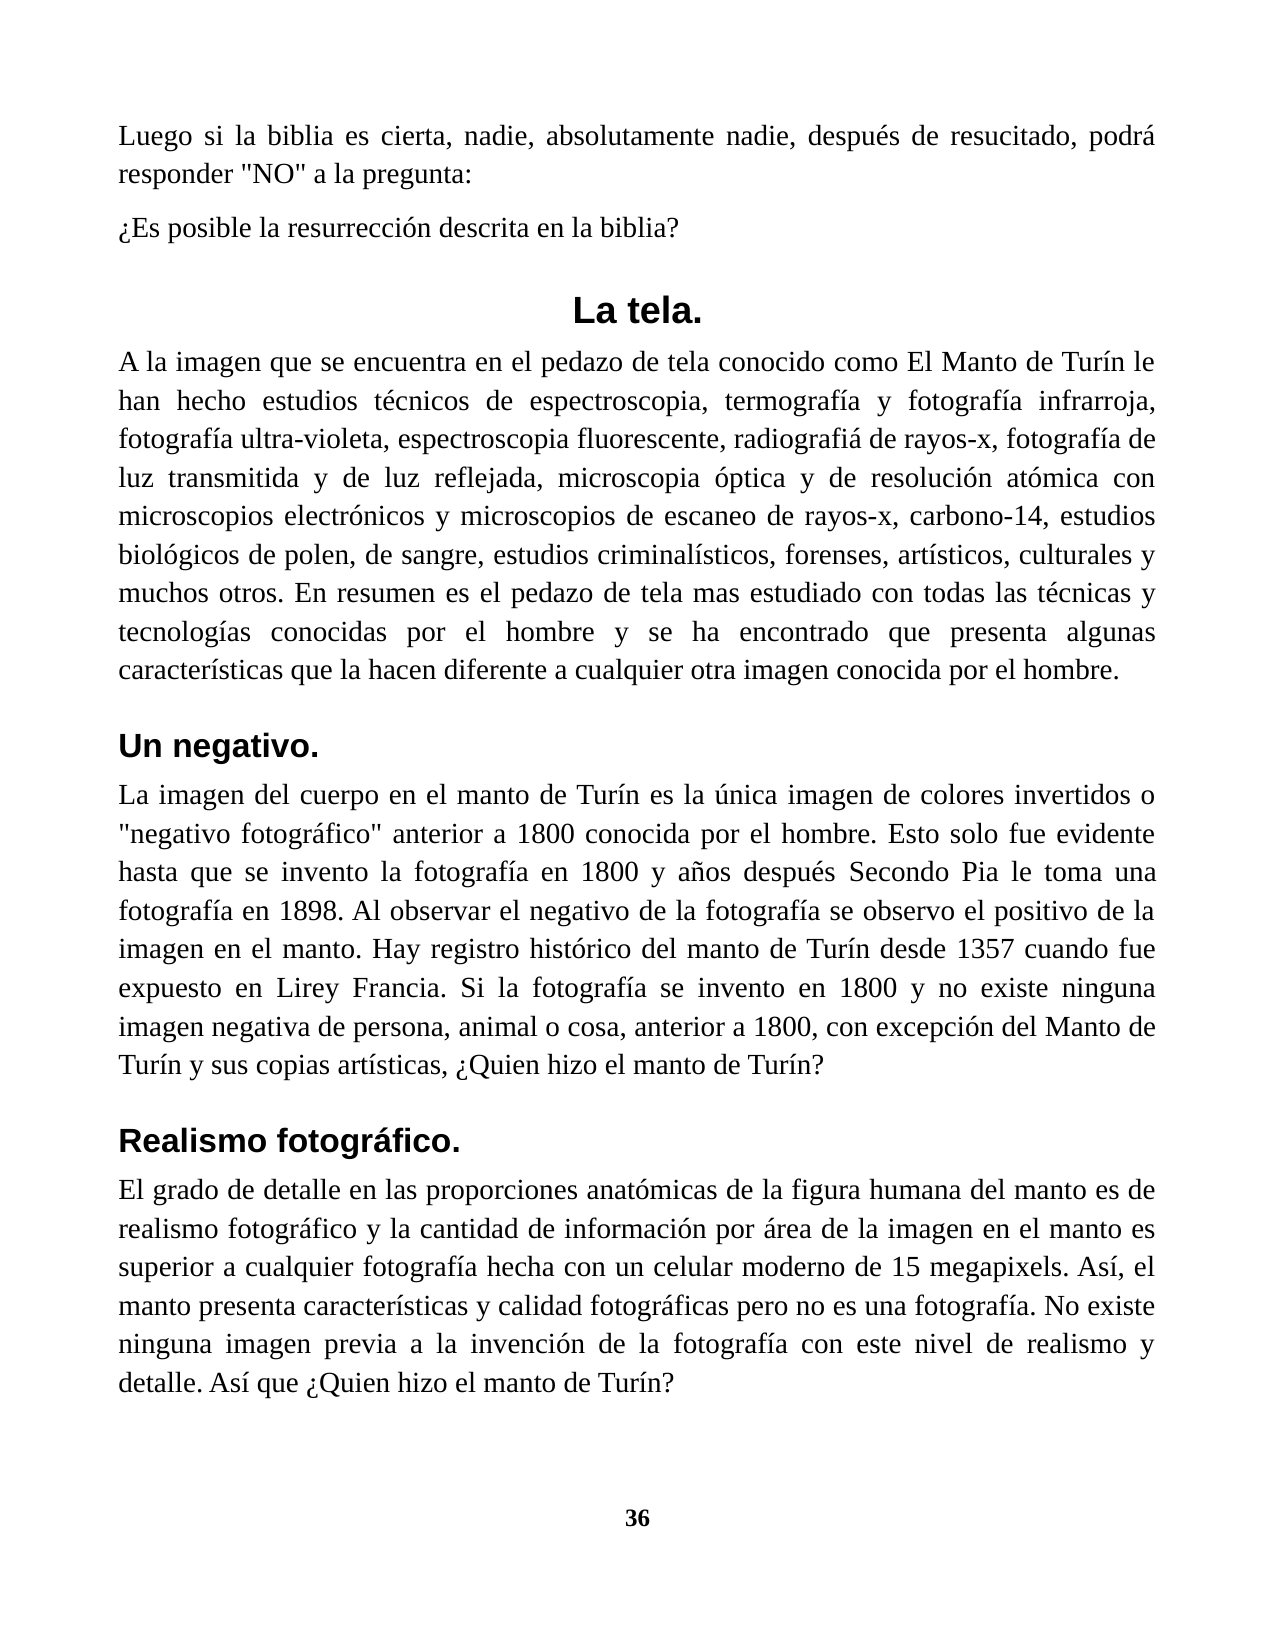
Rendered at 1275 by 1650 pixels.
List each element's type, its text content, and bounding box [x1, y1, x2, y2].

subtitle Realismo fotográfico. [118, 1121, 1157, 1160]
text ¿Es posible la resurrección descrita en la biblia? [118, 210, 1157, 243]
text La imagen del cuerpo en el manto de Turín es la única imagen de colores invertidos o "negativo fotográfico" anterior a 1800 conocida por el hombre. Esto solo fue evidente hasta que se invento la fotografía en 1800 y años después Secondo Pia le toma una fotografía en 1898. Al observar el negativo de la fotografía se observo el positivo de la imagen en el manto. Hay registro histórico del manto de Turín desde 1357 cuando fue expuesto en Lirey Francia. Si la fotografía se invento en 1800 y no existe ninguna imagen negativa de persona, animal o cosa, anterior a 1800, con excepción del Manto de Turín y sus copias artísticas, ¿Quien hizo el manto de Turín? [118, 777, 1157, 1081]
text A la imagen que se encuentra en el pedazo de tela conocido como El Manto de Turín le han hecho estudios técnicos de espectroscopia, termografía y fotografía infrarroja, fotografía ultra-violeta, espectroscopia fluorescente, radiografiá de rayos-x, fotografía de luz transmitida y de luz reflejada, microscopia óptica y de resolución atómica con microscopios electrónicos y microscopios de escaneo de rayos-x, carbono-14, estudios biológicos de polen, de sangre, estudios criminalísticos, forenses, artísticos, culturales y muchos otros. En resumen es el pedazo de tela mas estudiado con todas las técnicas y tecnologías conocidas por el hombre y se ha encontrado que presenta algunas características que la hacen diferente a cualquier otra imagen conocida por el hombre. [118, 344, 1157, 686]
text El grado de detalle en las proporciones anatómicas de la figura humana del manto es de realismo fotográfico y la cantidad de información por área de la imagen en el manto es superior a cualquier fotografía hecha con un celular moderno de 15 megapixels. Así, el manto presenta características y calidad fotográficas pero no es una fotografía. No existe ninguna imagen previa a la invención de la fotografía con este nivel de realismo y detalle. Así que ¿Quien hizo el manto de Turín? [118, 1172, 1157, 1399]
subtitle La tela. [118, 288, 1157, 332]
subtitle Un negativo. [118, 726, 1157, 765]
text Luego si la biblia es cierta, nadie, absolutamente nadie, después de resucitado, podrá responder "NO" a la pregunta: [118, 118, 1157, 190]
